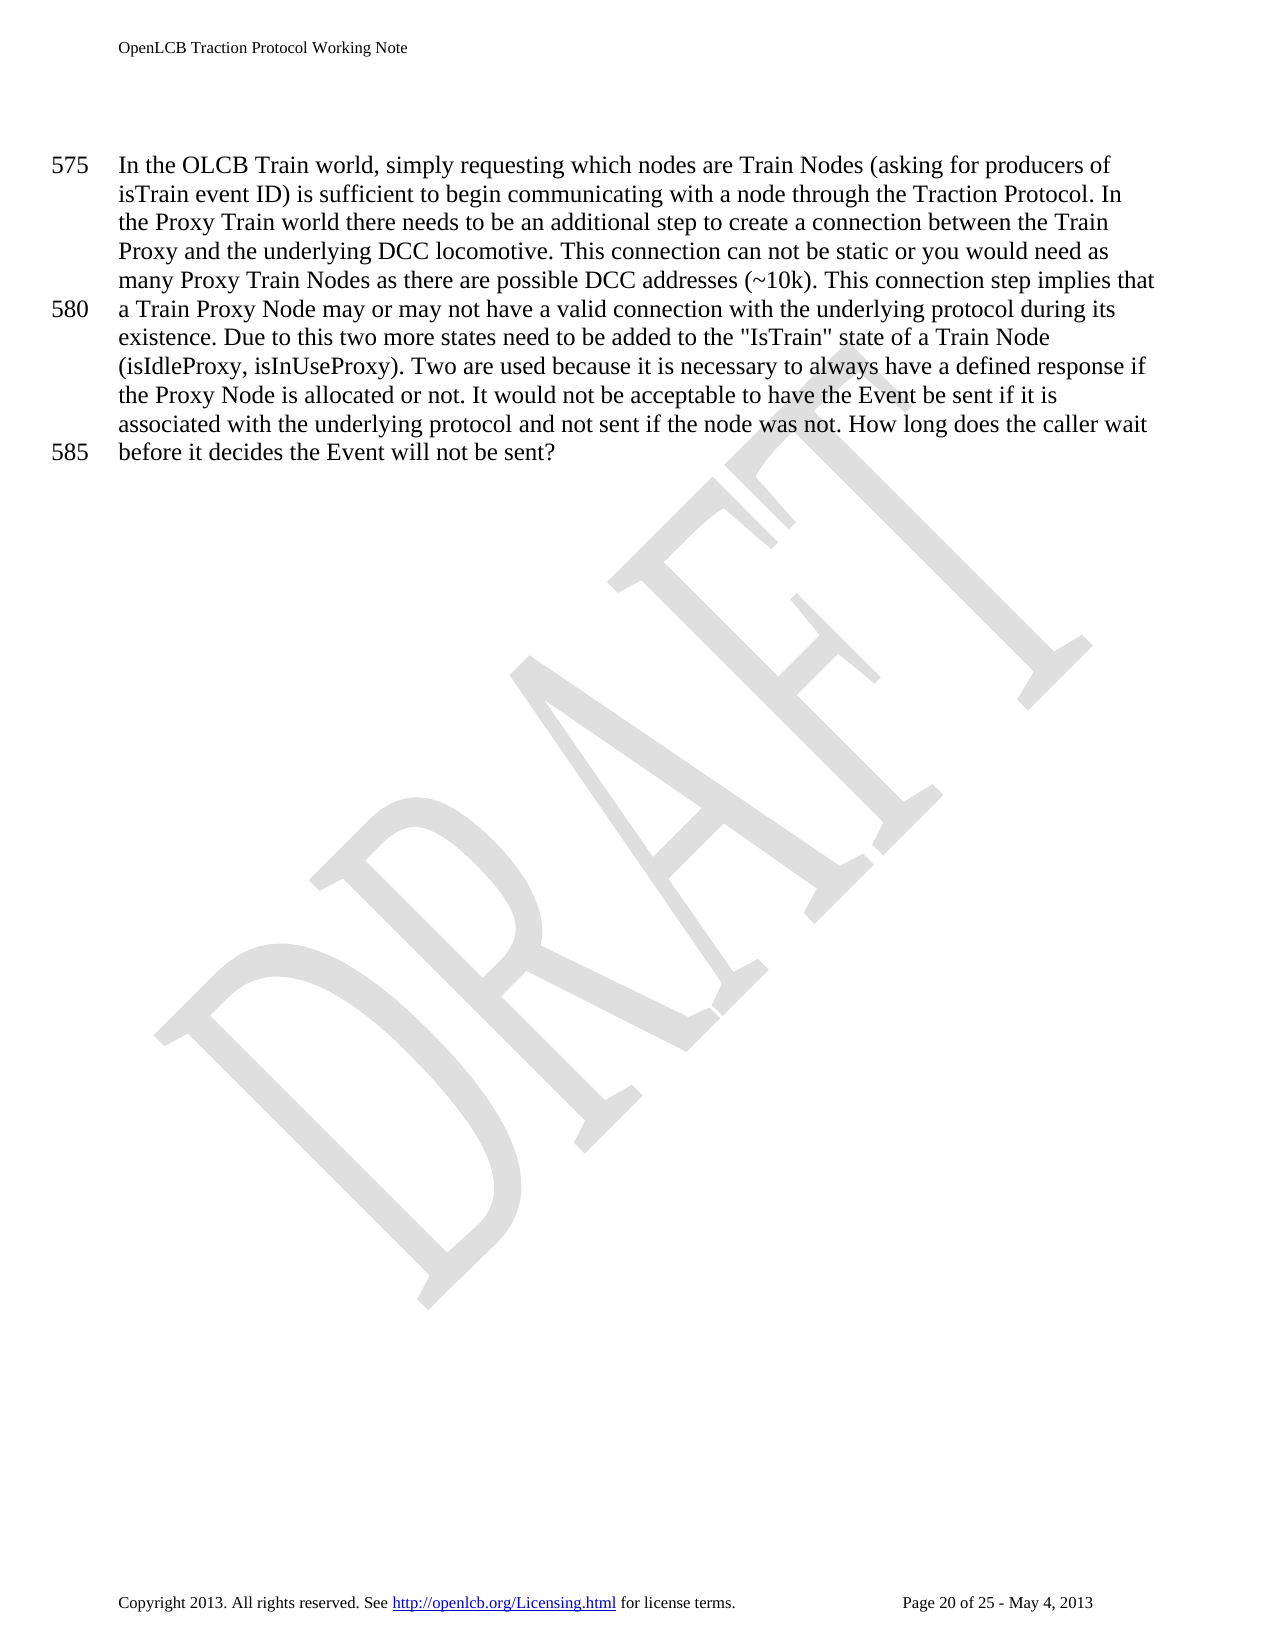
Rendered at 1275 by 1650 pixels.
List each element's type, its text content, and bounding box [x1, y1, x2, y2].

text In the OLCB Train world, simply requesting which nodes are Train Nodes (asking for producers of isTrain event ID) is sufficient to begin communicating with a node through the Traction Protocol. In the Proxy Train world there needs to be an additional step to create a connection between the Train Proxy and the underlying DCC locomotive. This connection can not be static or you would need as many Proxy Train Nodes as there are possible DCC addresses (~10k). This connection step implies that a Train Proxy Node may or may not have a valid connection with the underlying protocol during its existence. Due to this two more states need to be added to the "IsTrain" state of a Train Node (isIdleProxy, isInUseProxy). Two are used because it is necessary to always have a defined response if the Proxy Node is allocated or not. It would not be acceptable to have the Event be sent if it is associated with the underlying protocol and not sent if the node was not. How long does the caller wait before it decides the Event will not be sent? [118, 150, 1157, 466]
